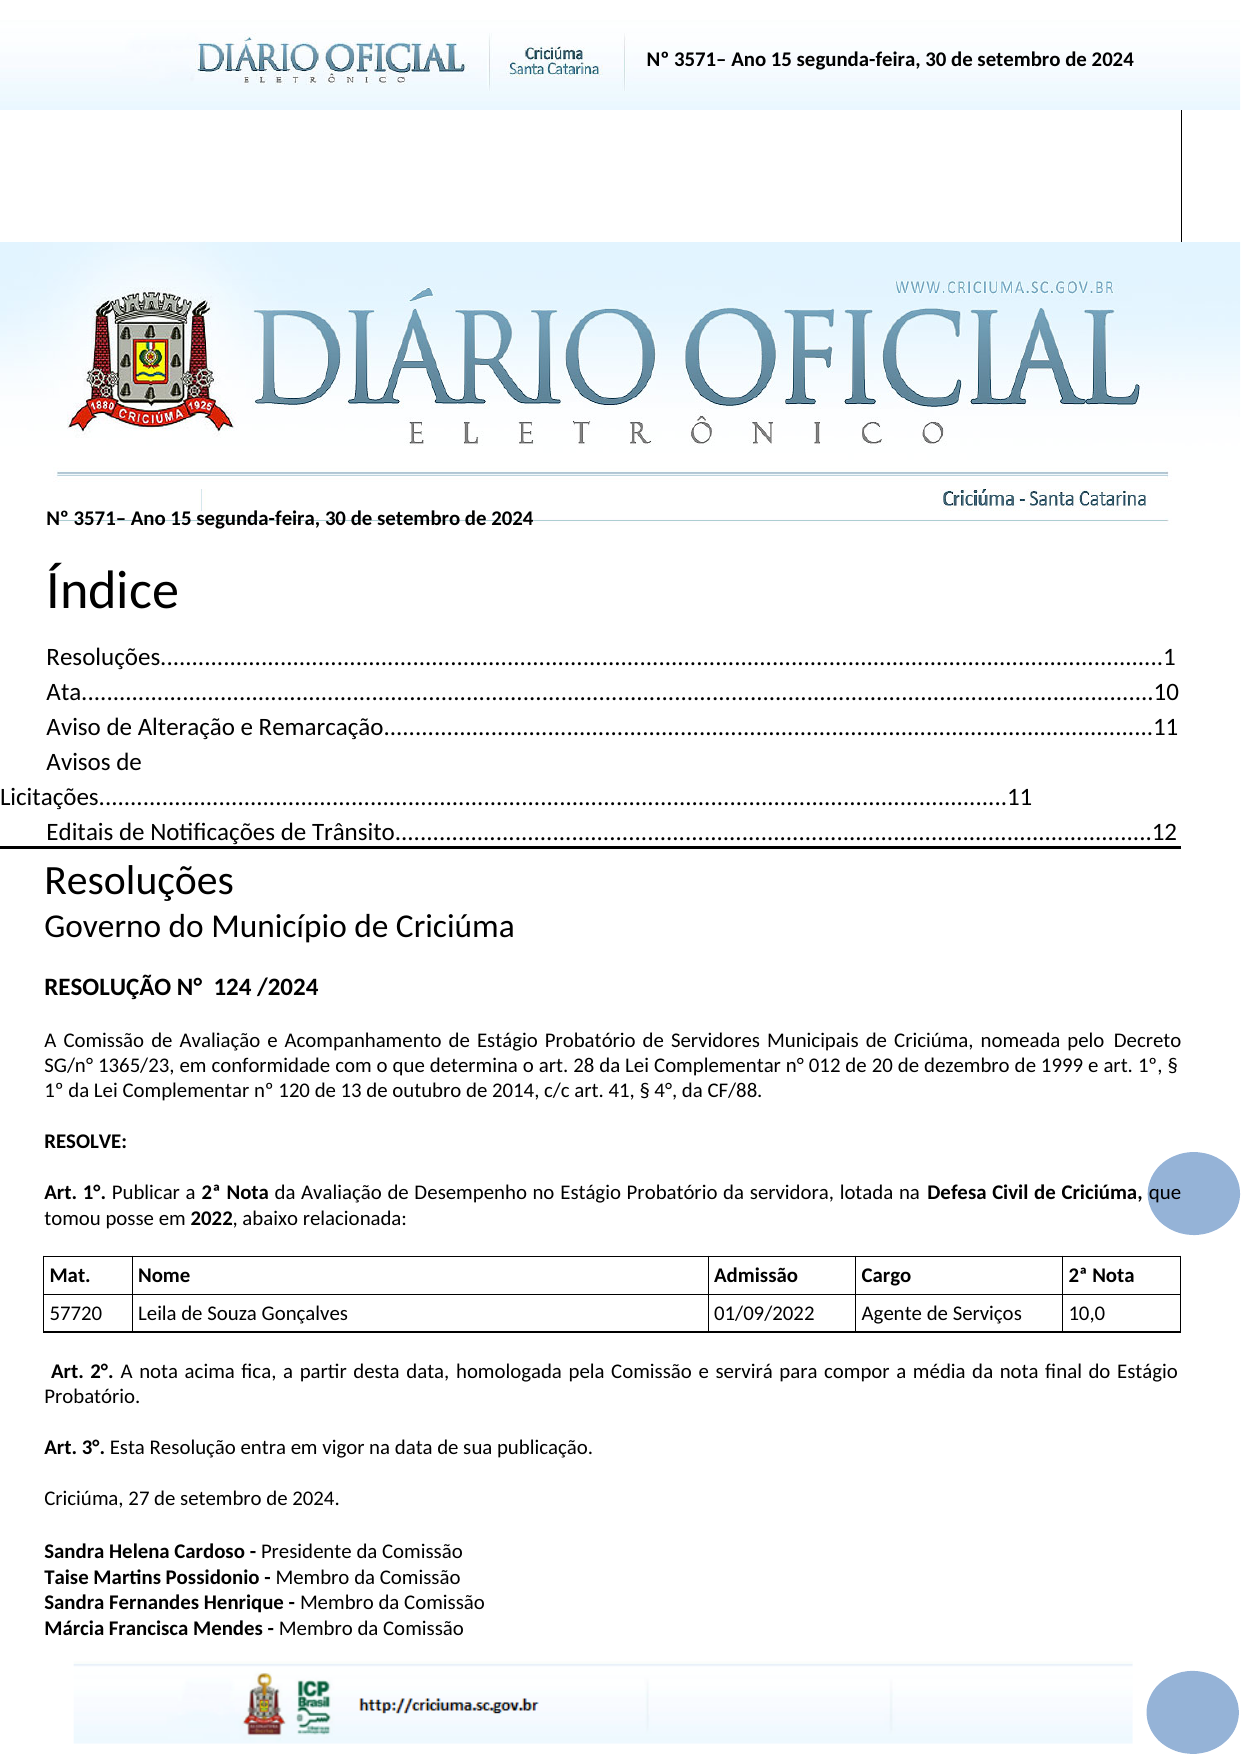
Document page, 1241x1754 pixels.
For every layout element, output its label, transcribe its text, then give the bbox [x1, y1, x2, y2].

text Ata..........................................................................................................................................................................10 [0, 676, 1181, 706]
table_header Admissão [709, 1257, 855, 1293]
text A Comissão de Avaliação e Acompanhamento de Estágio Probatório de Servidores Municipais de Criciúma, nomeada pelo Decreto SG/n° 1365/23, em conformidade com o que determina o art. 28 da Lei Complementar n° 012 de 20 de dezembro de 1999 e art. 1º, § 1º da Lei Complementar nº 120 de 13 de outubro de 2014, c/c art. 41, § 4°, da CF/88. [44, 1027, 1181, 1103]
text Criciúma, 27 de setembro de 2024. [44, 1485, 1181, 1510]
text RESOLUÇÃO N° 124 /2024 [44, 971, 1181, 1001]
table_header Nome [133, 1257, 708, 1293]
text Art. 3°. Esta Resolução entra em vigor na data de sua publicação. [44, 1434, 1181, 1459]
text Editais de Notificações de Trânsito........................................................................................................................12 [0, 816, 1181, 846]
text Taise Martins Possidonio - Membro da Comissão [44, 1564, 1181, 1589]
text Art. 2°. A nota acima fica, a partir desta data, homologada pela Comissão e servirá para compor a média da nota final do Estágio Probatório. [44, 1358, 1181, 1409]
text Sandra Fernandes Henrique - Membro da Comissão [44, 1589, 1181, 1615]
table_cell Leila de Souza Gonçalves [133, 1295, 708, 1331]
table_header Cargo [856, 1257, 1062, 1293]
text Avisos de Licitações................................................................................................................................................11 [0, 746, 1181, 811]
table_cell 57720 [44, 1295, 132, 1331]
text Governo do Município de Criciúma [44, 905, 1181, 946]
table_cell Agente de Serviços [856, 1295, 1062, 1331]
text Sandra Helena Cardoso - Presidente da Comissão [44, 1538, 1181, 1564]
table_header Mat. [44, 1257, 132, 1293]
text Art. 1°. Publicar a 2ª Nota da Avaliação de Desempenho no Estágio Probatório da servidora, lotada na Defesa Civil de Criciúma, que tomou posse em 2022, abaixo relacionada: [44, 1179, 1169, 1230]
text Resoluções...............................................................................................................................................................1 [0, 641, 1181, 671]
text RESOLVE: [44, 1128, 1181, 1154]
table_cell 01/09/2022 [709, 1295, 855, 1331]
text Márcia Francisca Mendes - Membro da Comissão [44, 1615, 1181, 1640]
table_header 2ª Nota [1063, 1257, 1180, 1293]
table_cell 10,0 [1063, 1295, 1180, 1331]
text Aviso de Alteração e Remarcação..........................................................................................................................11 [0, 711, 1181, 741]
text Resoluções [44, 854, 1181, 905]
